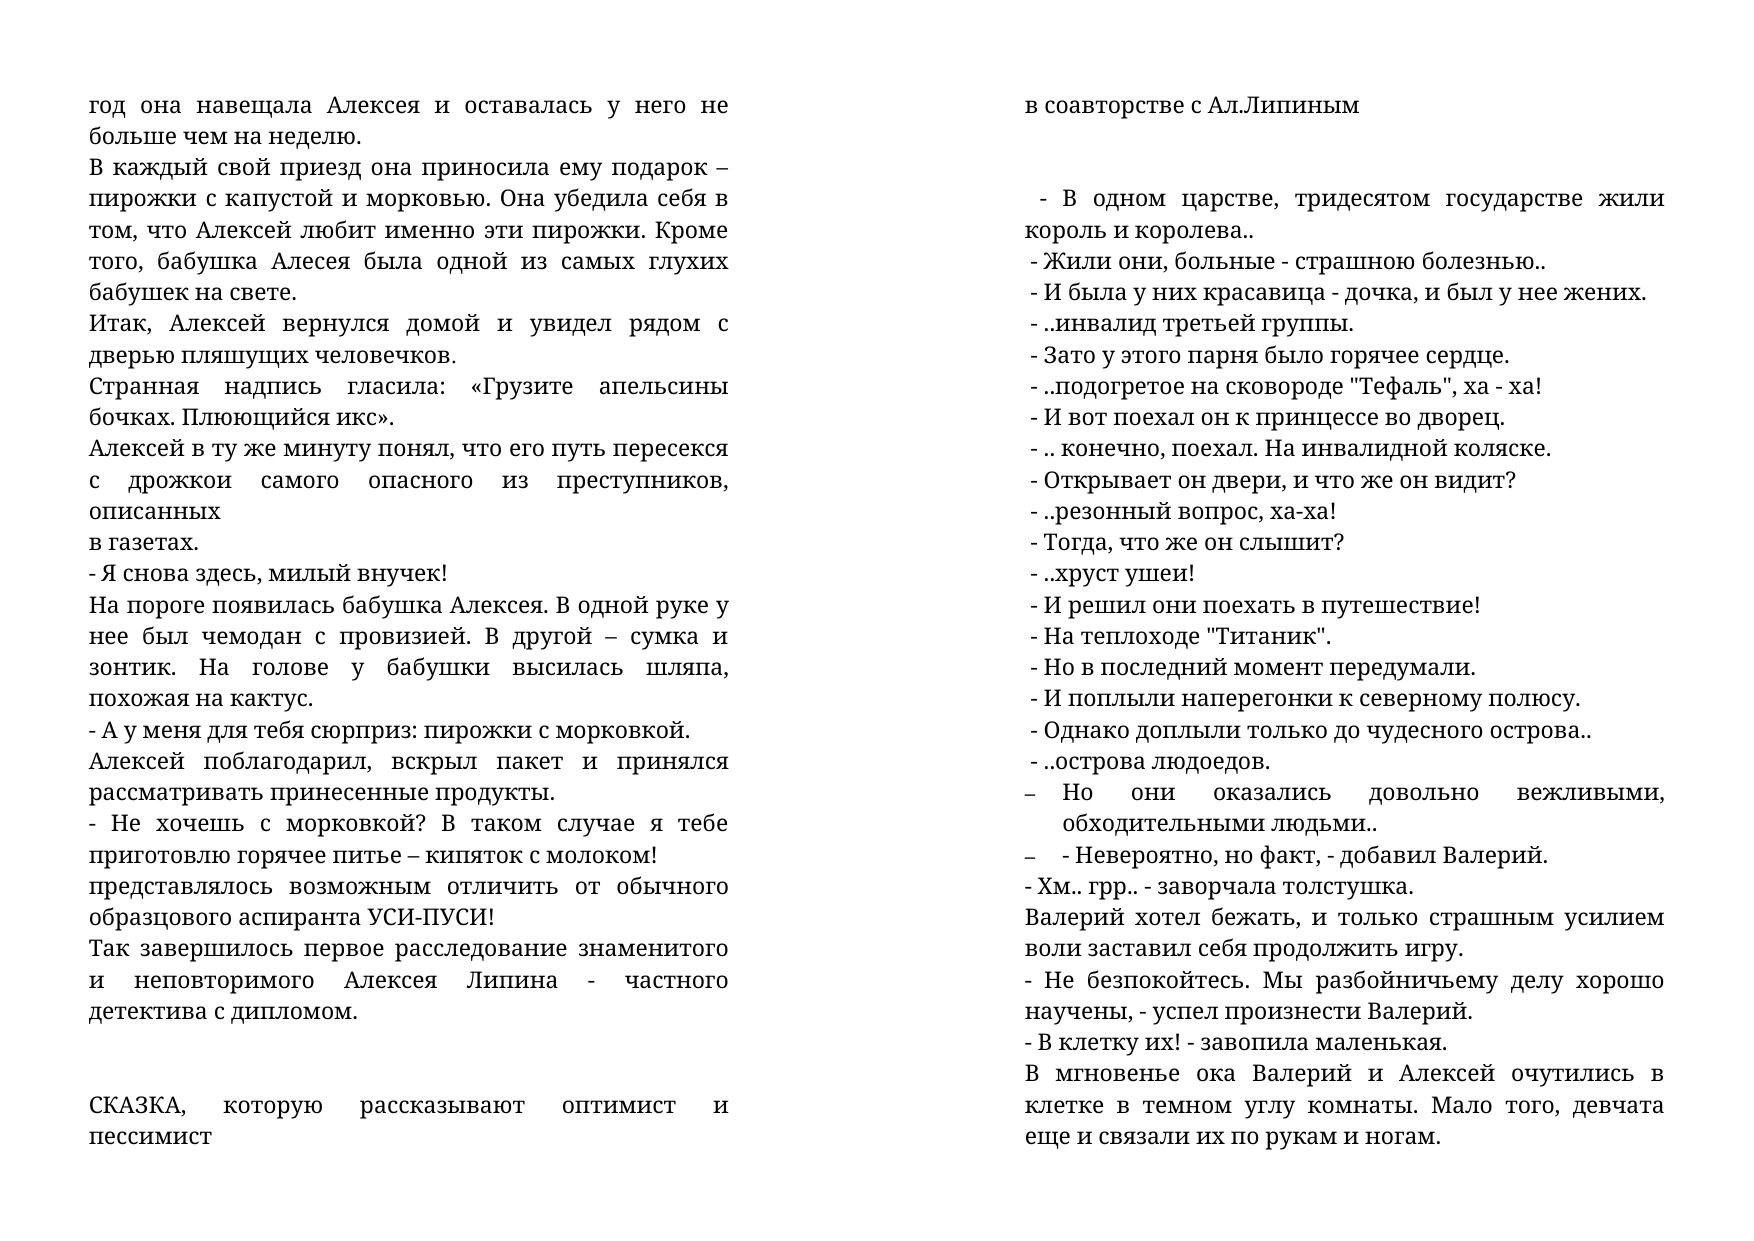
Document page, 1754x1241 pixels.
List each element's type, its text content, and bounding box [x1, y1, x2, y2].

text - Я снова здесь, милый внучек! [88, 557, 729, 588]
text - Тогда, что же он слышит? [1024, 526, 1665, 557]
text - ..резонный вопрос, ха-ха! [1024, 495, 1665, 526]
text в соавторстве с Ал.Липиным [1024, 88, 1665, 120]
text - ..инвалид третьей группы. [1024, 307, 1665, 338]
text - И была у них красавица - дочка, и был у нее жених. [1024, 276, 1665, 307]
text Странная надпись гласила: «Грузите апельсины бочках. Плюющийся икс». [88, 370, 729, 432]
text - А у меня для тебя сюрприз: пирожки с морковкой. [88, 713, 729, 745]
text - В одном царстве, тридесятом государстве жили король и королева.. [1024, 182, 1665, 245]
text - И поплыли наперегонки к северному полюсу. [1024, 682, 1665, 713]
text в газетах. [88, 526, 729, 557]
text - Хм.. грр.. - заворчала толстушка. [1024, 870, 1665, 901]
text представлялось возможным отличить от обычного образцового аспиранта УСИ-ПУСИ! [88, 870, 729, 932]
text - ..хруст ушеи! [1024, 557, 1665, 588]
text - Открывает он двери, и что же он видит? [1024, 463, 1665, 495]
text год она навещала Алексея и оставалась у него не больше чем на неделю. [88, 88, 729, 151]
list Но они оказались довольно вежливыми, обходительными людьми.. [1024, 776, 1665, 838]
text В мгновенье ока Валерий и Алексей очутились в клетке в темном углу комнаты. Мало того, девчата еще и связали их по рукам и ногам. [1024, 1057, 1665, 1151]
text СКАЗКА, которую рассказывают оптимист и пессимист [88, 1088, 729, 1151]
text Алексей поблагодарил, вскрыл пакет и принялся рассматривать принесенные продукты. [88, 745, 729, 807]
text - Зато у этого парня было горячее сердце. [1024, 338, 1665, 370]
text - Жили они, больные - страшною болезнью.. [1024, 245, 1665, 276]
text - Не безпокойтесь. Мы разбойничьему делу хорошо научены, - успел произнести Валерий. [1024, 963, 1665, 1026]
text - ..острова людоедов. [1024, 745, 1665, 776]
text В каждый свой приезд она приносила ему подарок – пирожки с капустой и морковью. Она убедила себя в том, что Алексей любит именно эти пирожки. Кроме того, бабушка Алесея была одной из самых глухих бабушек на свете. [88, 151, 729, 307]
text - В клетку их! - завопила маленькая. [1024, 1026, 1665, 1057]
text - Однако доплыли только до чудесного острова.. [1024, 713, 1665, 745]
text - .. конечно, поехал. На инвалидной коляске. [1024, 432, 1665, 463]
text - Но в последний момент передумали. [1024, 651, 1665, 682]
text Валерий хотел бежать, и только страшным усилием воли заставил себя продолжить игру. [1024, 901, 1665, 963]
text - ..подогретое на сковороде "Тефаль", ха - ха! [1024, 370, 1665, 401]
text - Не хочешь с морковкой? В таком случае я тебе приготовлю горячее питье – кипяток с молоком! [88, 807, 729, 870]
text Так завершилось первое расследование знаменитого и неповторимого Алексея Липина - частного детектива с дипломом. [88, 932, 729, 1026]
text Итак, Алексей вернулся домой и увидел рядом с дверью пляшущих человечков. [88, 307, 729, 370]
list - Невероятно, но факт, - добавил Валерий. [1024, 838, 1665, 870]
text Алексей в ту же минуту понял, что его путь пересекся с дрожкои самого опасного из преступников, описанных [88, 432, 729, 526]
text На пороге появилась бабушка Алексея. В одной руке у нее был чемодан с провизией. В другой – сумка и зонтик. На голове у бабушки высилась шляпа, похожая на кактус. [88, 588, 729, 713]
text - И решил они поехать в путешествие! [1024, 588, 1665, 620]
text - И вот поехал он к принцессе во дворец. [1024, 401, 1665, 432]
text - На теплоходе "Титаник". [1024, 620, 1665, 651]
